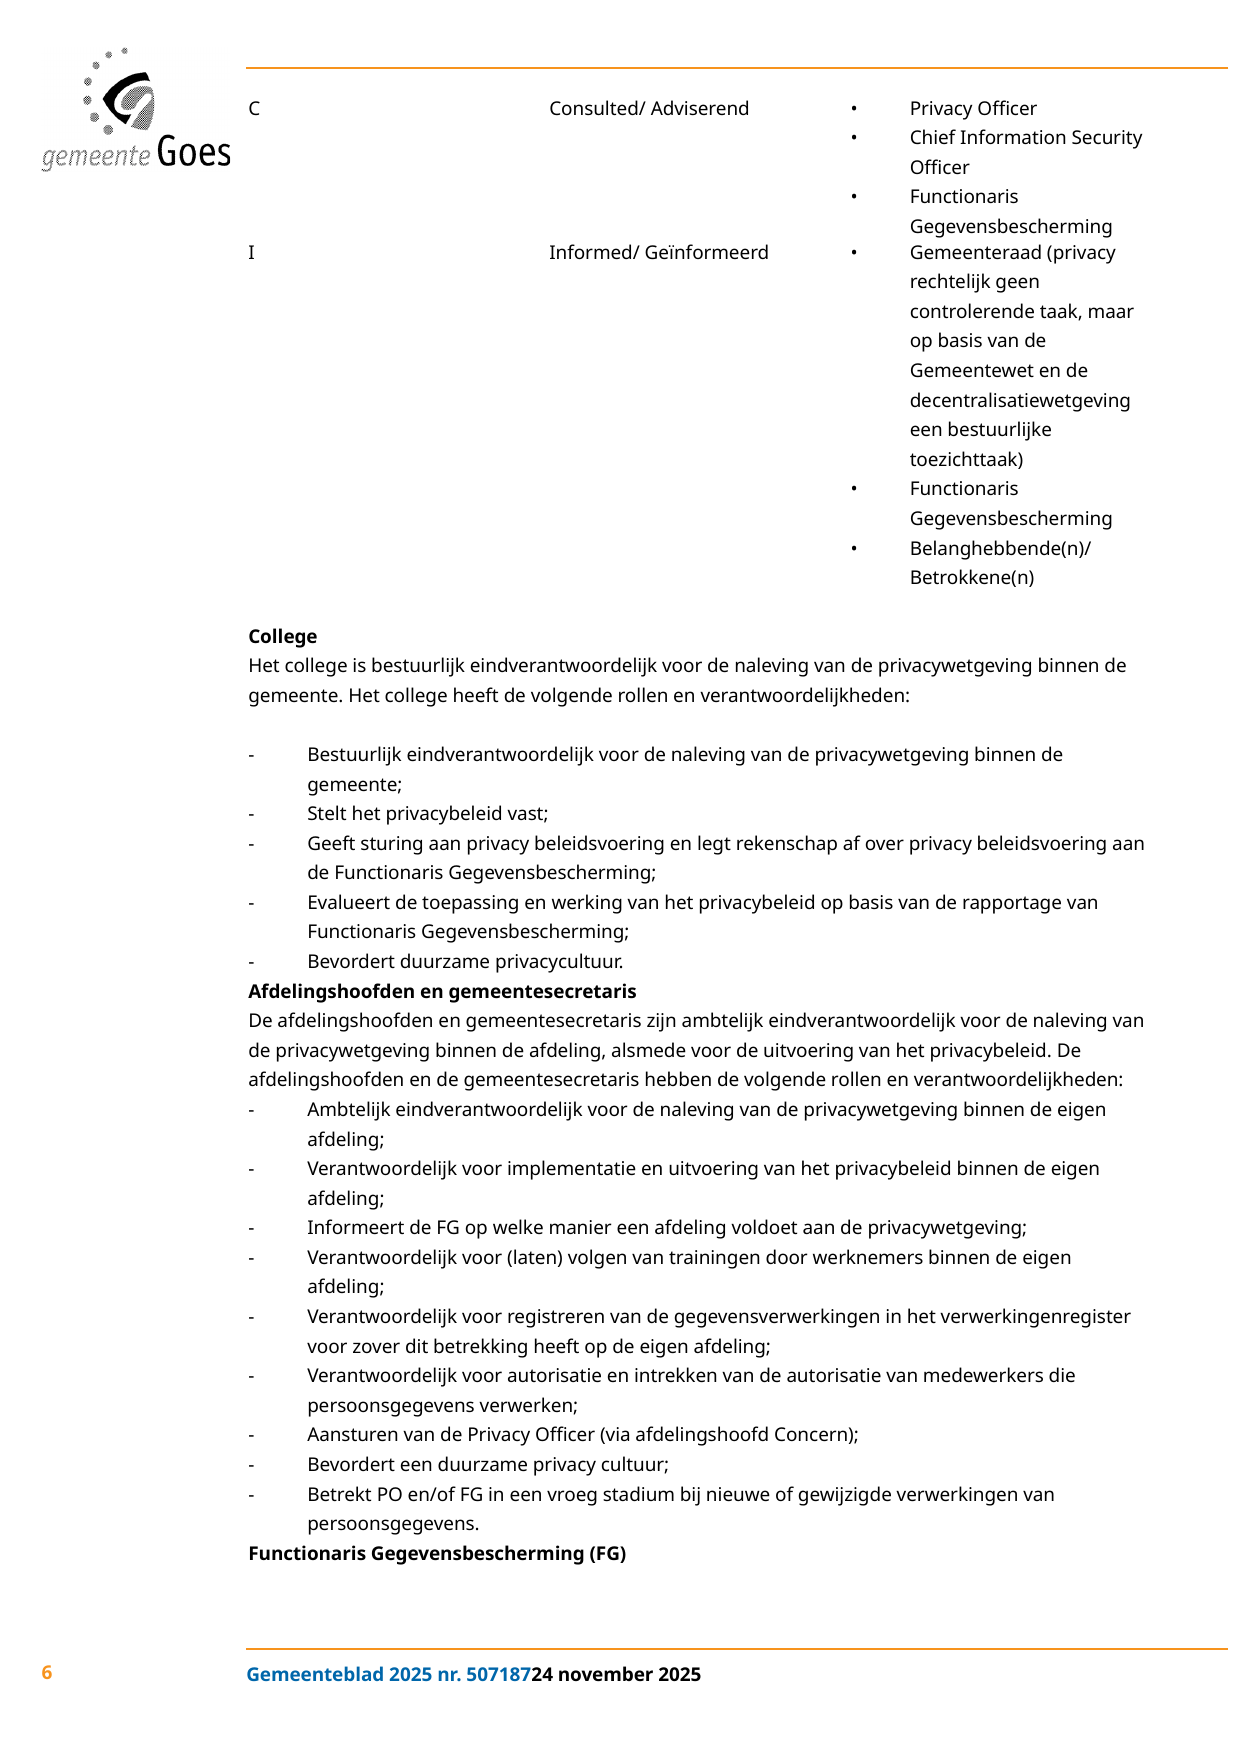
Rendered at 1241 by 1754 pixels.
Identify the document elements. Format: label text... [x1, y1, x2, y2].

table_cell Consulted/ Adviserend [549, 95, 850, 239]
list Aansturen van de Privacy Officer (via afdelingshoofd Concern); [248, 1422, 1152, 1447]
table_cell I [248, 239, 549, 590]
list Betrekt PO en/of FG in een vroeg stadium bij nieuwe of gewijzigde verwerkingen van persoonsgegevens. [248, 1481, 1152, 1536]
list Bestuurlijk eindverantwoordelijk voor de naleving van de privacywetgeving binnen de gemeente; [248, 741, 1152, 796]
text Afdelingshoofden en gemeentesecretaris [248, 978, 1152, 1003]
list Evalueert de toepassing en werking van het privacybeleid op basis van de rapportage van Functionaris Gegevensbescherming; [248, 889, 1152, 944]
list Verantwoordelijk voor (laten) volgen van trainingen door werknemers binnen de eigen afdeling; [248, 1244, 1152, 1299]
list Verantwoordelijk voor registreren van de gegevensverwerkingen in het verwerkingenregister voor zover dit betrekking heeft op de eigen afdeling; [248, 1303, 1152, 1358]
table_cell Gemeenteraad (privacy rechtelijk geen controlerende taak, maar op basis van de Gemeentewet en de decentralisatiewetgeving een bestuurlijke toezichttaak) Functionaris Gegevensbescherming Belanghebbende(n)/Betrokkene(n) [850, 239, 1152, 590]
text College [248, 623, 1152, 648]
list Stelt het privacybeleid vast; [248, 800, 1152, 826]
list Verantwoordelijk voor implementatie en uitvoering van het privacybeleid binnen de eigen afdeling; [248, 1155, 1152, 1211]
text Functionaris Gegevensbescherming (FG) [248, 1540, 1152, 1566]
list Geeft sturing aan privacy beleidsvoering en legt rekenschap af over privacy beleidsvoering aan de Functionaris Gegevensbescherming; [248, 830, 1152, 885]
list Ambtelijk eindverantwoordelijk voor de naleving van de privacywetgeving binnen de eigen afdeling; [248, 1096, 1152, 1151]
text Het college is bestuurlijk eindverantwoordelijk voor de naleving van de privacywetgeving binnen de gemeente. Het college heeft de volgende rollen en verantwoordelijkheden: [248, 652, 1152, 708]
table_cell Privacy Officer Chief Information Security Officer Functionaris Gegevensbescherming [850, 95, 1152, 239]
table_cell Informed/ Geïnformeerd [549, 239, 850, 590]
table_cell C [248, 95, 549, 239]
picture [41, 47, 231, 172]
list Informeert de FG op welke manier een afdeling voldoet aan de privacywetgeving; [248, 1214, 1152, 1240]
list Verantwoordelijk voor autorisatie en intrekken van de autorisatie van medewerkers die persoonsgegevens verwerken; [248, 1362, 1152, 1418]
list Bevordert duurzame privacycultuur. [248, 948, 1152, 974]
list Bevordert een duurzame privacy cultuur; [248, 1451, 1152, 1477]
text De afdelingshoofden en gemeentesecretaris zijn ambtelijk eindverantwoordelijk voor de naleving van de privacywetgeving binnen de afdeling, alsmede voor de uitvoering van het privacybeleid. De afdelingshoofden en de gemeentesecretaris hebben de volgende rollen en verantwoordelijkheden: [248, 1007, 1152, 1092]
